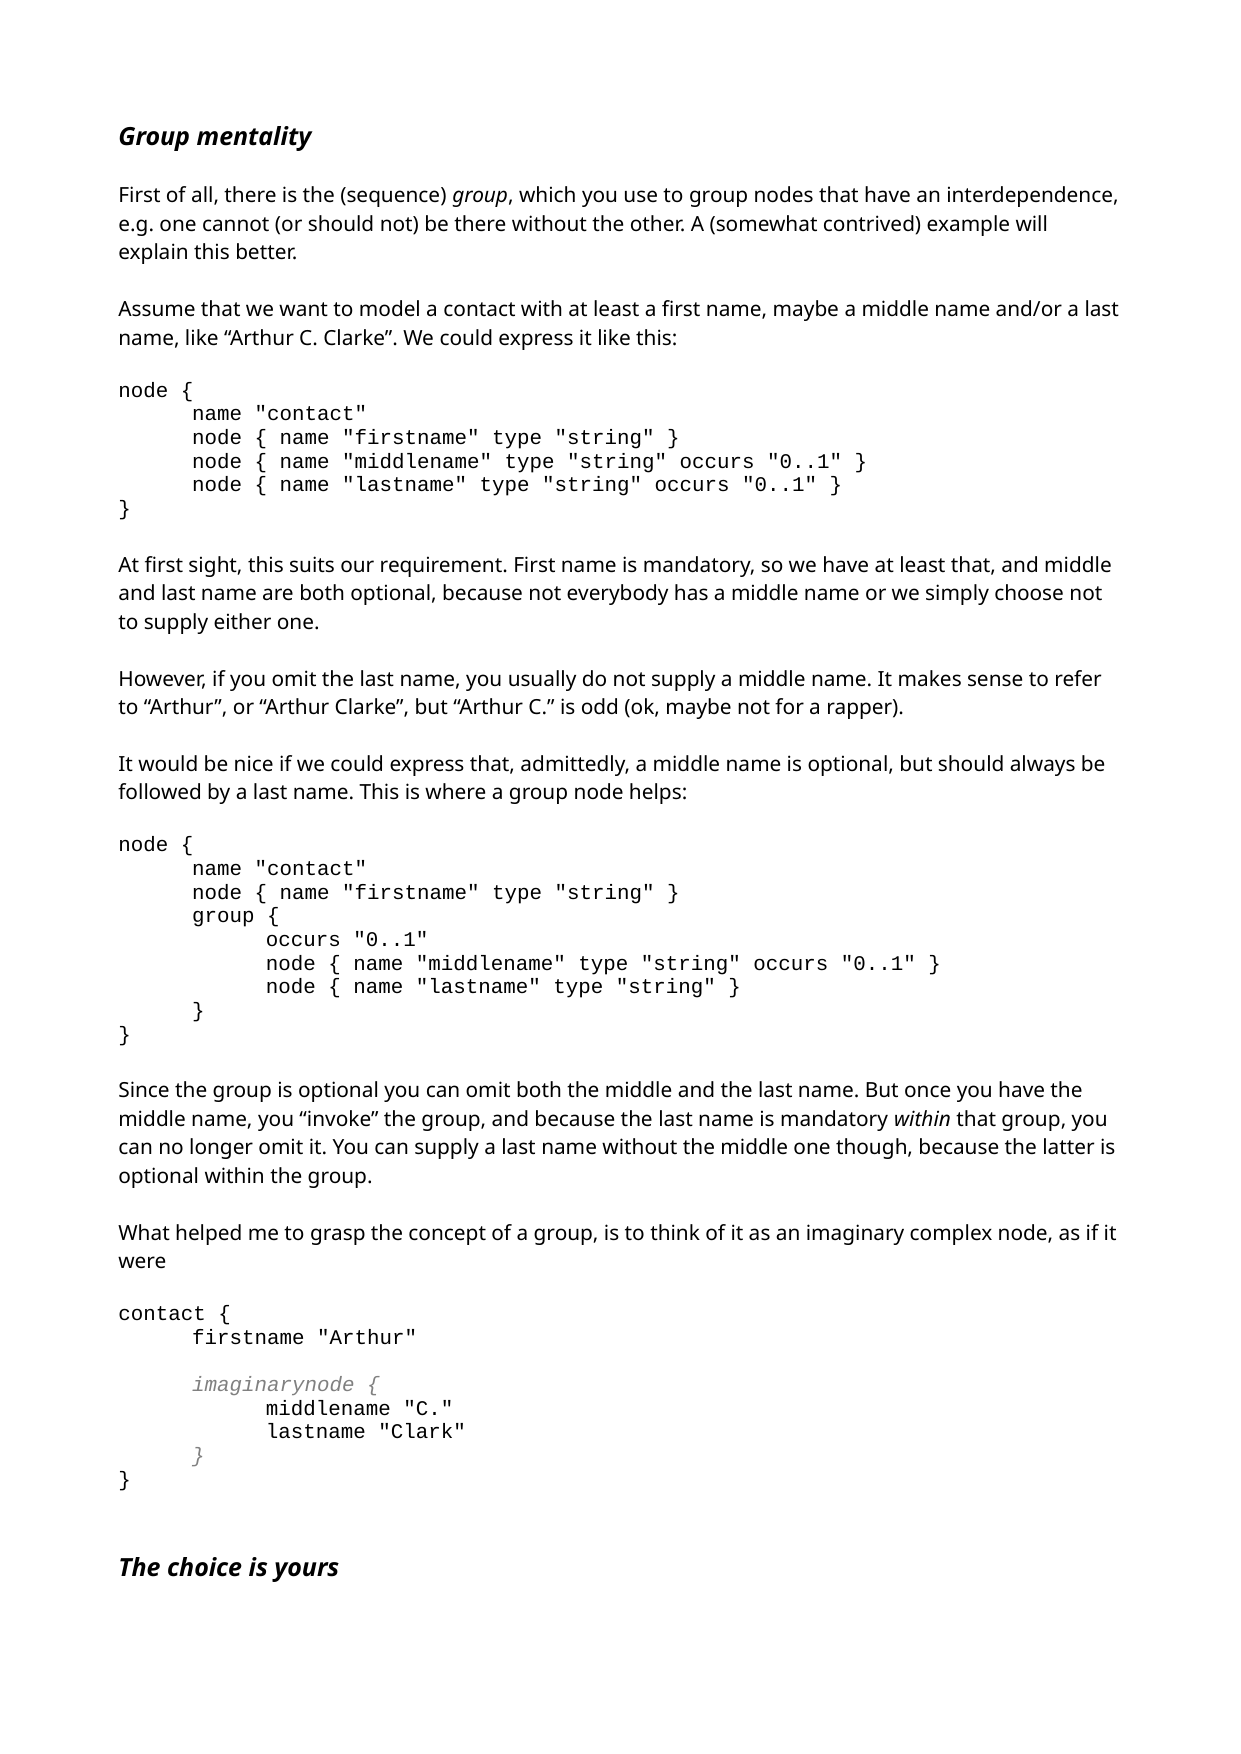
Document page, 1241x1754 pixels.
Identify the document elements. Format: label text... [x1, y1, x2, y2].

text middlename "C." [266, 1398, 1122, 1421]
text node { [118, 834, 1122, 858]
text name "contact" [118, 858, 1122, 882]
text At first sight, this suits our requirement. First name is mandatory, so we have at least that, and middle and last name are both optional, because not everybody has a middle name or we simply choose not to supply either one. [118, 550, 1122, 635]
text } [118, 498, 1122, 522]
text firstname "Arthur" [118, 1327, 1122, 1350]
text lastname "Clark" [192, 1421, 1122, 1445]
text First of all, there is the (sequence) group, which you use to group nodes that have an interdependence, e.g. one cannot (or should not) be there without the other. A (somewhat contrived) example will explain this better. [118, 181, 1122, 266]
text node { name "middlename" type "string" occurs "0..1" } [118, 451, 1122, 474]
text group { [118, 905, 1122, 929]
text Assume that we want to model a contact with at least a first name, maybe a middle name and/or a last name, like “Arthur C. Clarke”. We could express it like this: [118, 294, 1122, 351]
subtitle The choice is yours [118, 1549, 1122, 1583]
text } [118, 1000, 1122, 1023]
text imaginarynode { [118, 1374, 1122, 1398]
text } [118, 1023, 1122, 1047]
text occurs "0..1" [192, 929, 1122, 953]
text node { name "firstname" type "string" } [118, 882, 1122, 905]
text } [118, 1445, 1122, 1469]
text node { name "middlename" type "string" occurs "0..1" } [192, 953, 1122, 976]
text name "contact" [118, 403, 1122, 427]
subtitle Group mentality [118, 118, 1122, 152]
text However, if you omit the last name, you usually do not supply a middle name. It makes sense to refer to “Arthur”, or “Arthur Clarke”, but “Arthur C.” is odd (ok, maybe not for a rapper). [118, 664, 1122, 721]
text node { [118, 380, 1122, 403]
text node { name "lastname" type "string" } [192, 976, 1122, 1000]
text Since the group is optional you can omit both the middle and the last name. But once you have the middle name, you “invoke” the group, and because the last name is mandatory within that group, you can no longer omit it. You can supply a last name without the middle one though, because the latter is optional within the group. [118, 1076, 1122, 1189]
text What helped me to grasp the concept of a group, is to think of it as an imaginary complex node, as if it were [118, 1218, 1122, 1275]
text It would be nice if we could express that, admittedly, a middle name is optional, but should always be followed by a last name. This is where a group node helps: [118, 749, 1122, 806]
text node { name "firstname" type "string" } [118, 427, 1122, 451]
text contact { [118, 1303, 1122, 1327]
text node { name "lastname" type "string" occurs "0..1" } [118, 474, 1122, 498]
text } [118, 1469, 1122, 1492]
